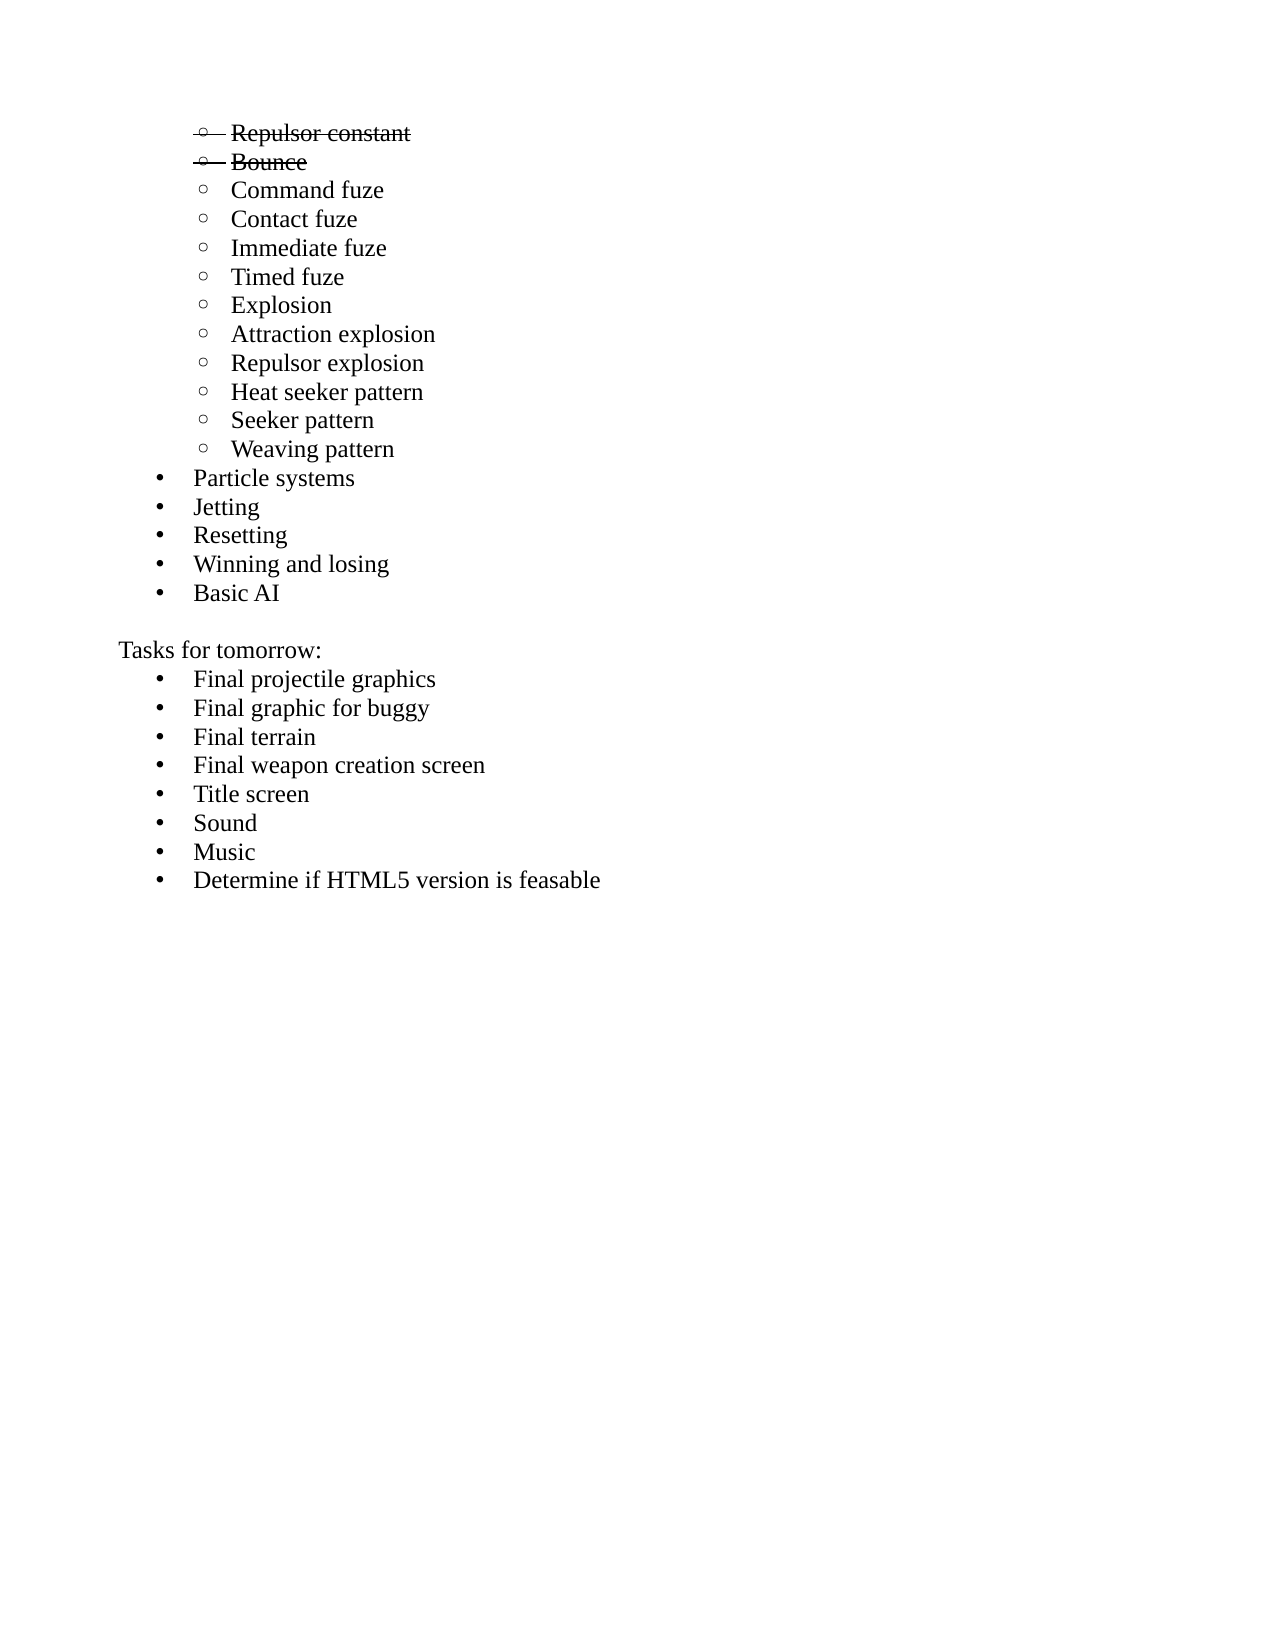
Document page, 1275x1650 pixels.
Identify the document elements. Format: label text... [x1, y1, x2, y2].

list Determine if HTML5 version is feasable [156, 866, 1157, 894]
list Final weapon creation screen [156, 751, 1157, 779]
list Heat seeker pattern [193, 377, 1157, 406]
list Explosion [193, 291, 1157, 319]
list Basic AI [156, 578, 1157, 607]
list Repulsor explosion [193, 348, 1157, 377]
list Final projectile graphics [156, 664, 1157, 693]
list Command fuze [193, 176, 1157, 204]
list Final graphic for buggy [156, 693, 1157, 722]
list Jetting [156, 492, 1157, 521]
list Timed fuze [193, 262, 1157, 291]
list Title screen [156, 779, 1157, 808]
list Attraction explosion [193, 319, 1157, 348]
list Winning and losing [156, 549, 1157, 578]
list Repulsor constant [193, 118, 1157, 147]
list Resetting [156, 521, 1157, 549]
list Bounce [193, 147, 1157, 176]
list Immediate fuze [193, 233, 1157, 262]
text Tasks for tomorrow: [118, 636, 1157, 664]
list Weaving pattern [193, 434, 1157, 463]
list Final terrain [156, 722, 1157, 751]
list Particle systems [156, 463, 1157, 492]
list Seeker pattern [193, 406, 1157, 434]
list Sound [156, 808, 1157, 837]
list Contact fuze [193, 204, 1157, 233]
list Music [156, 837, 1157, 866]
